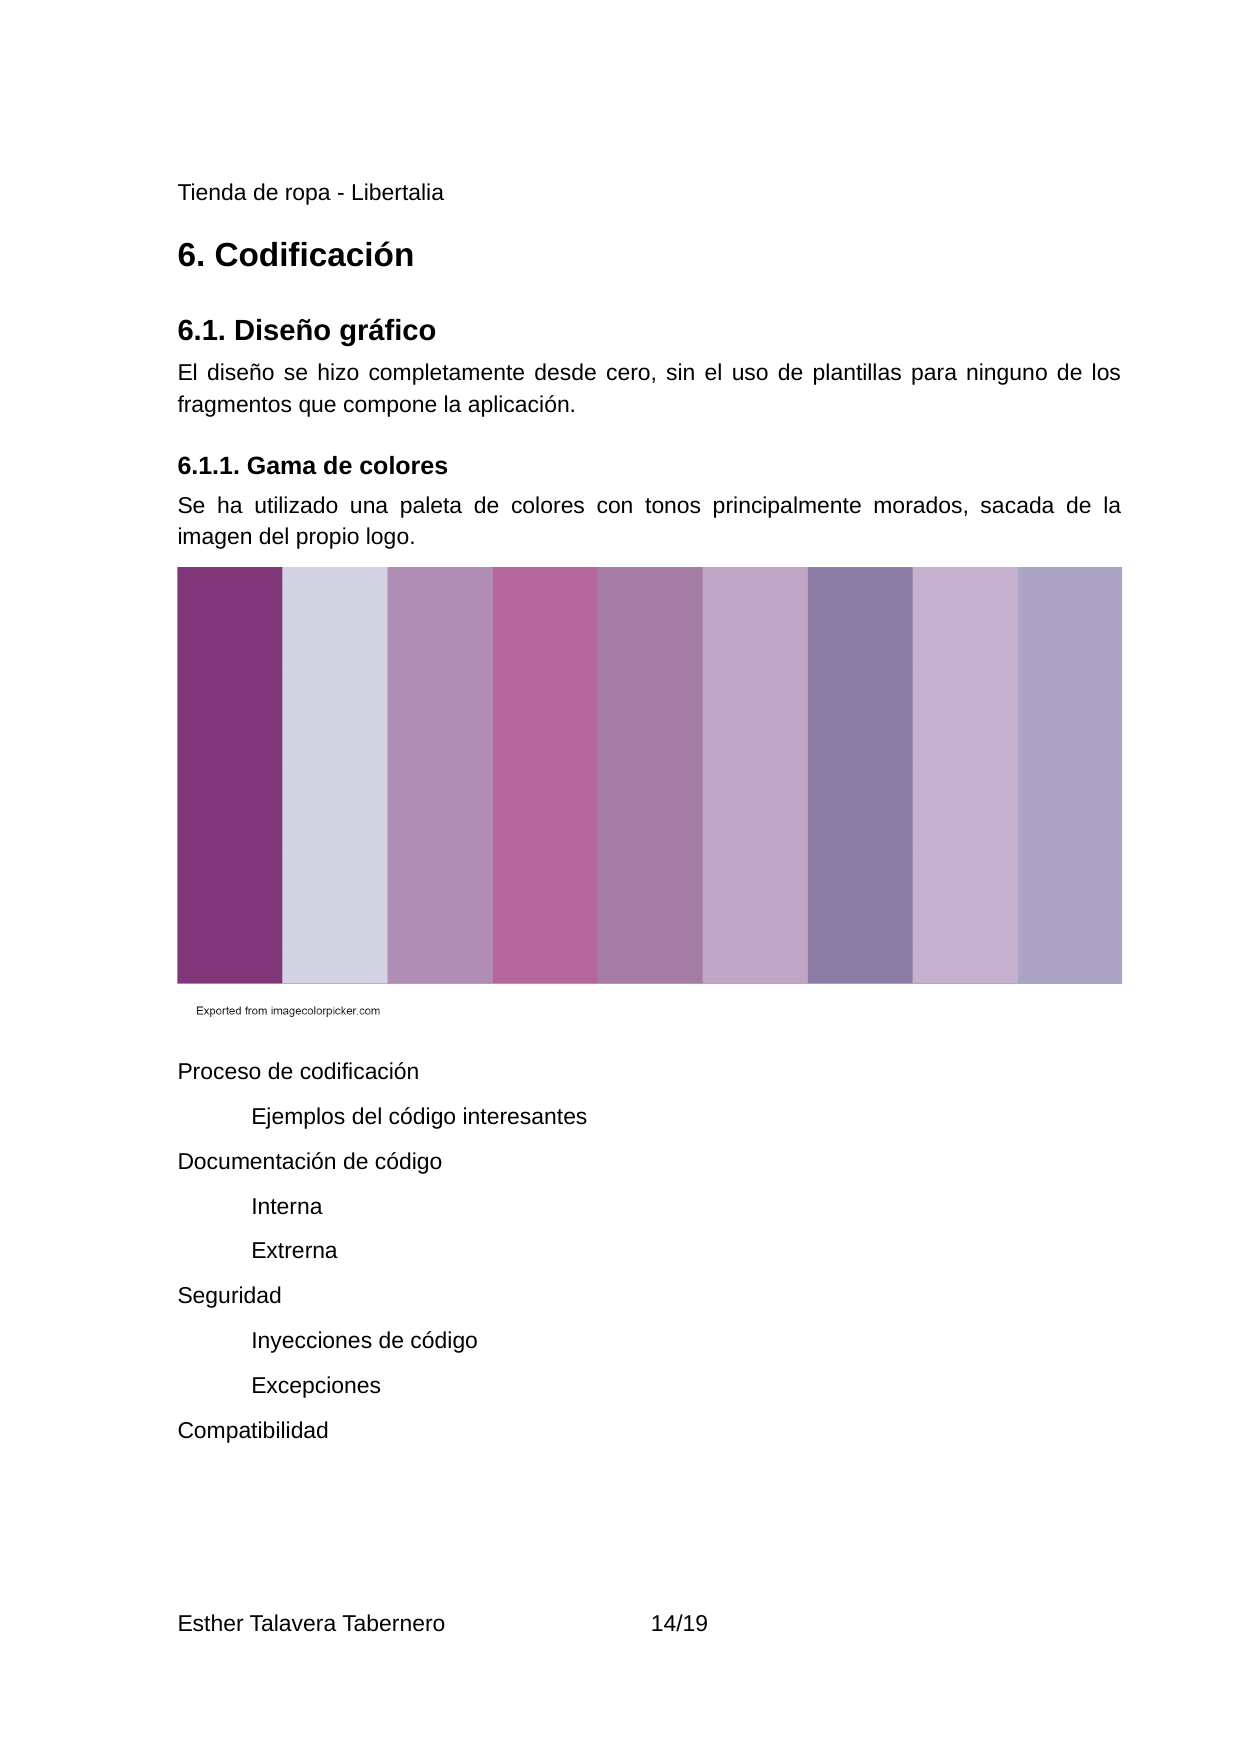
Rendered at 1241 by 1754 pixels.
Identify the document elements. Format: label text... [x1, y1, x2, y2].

subtitle 6.1. Diseño gráfico [177, 313, 1122, 346]
text Seguridad [177, 1282, 1122, 1309]
text Inyecciones de código [177, 1327, 1122, 1353]
subtitle 6.1.1. Gama de colores [177, 451, 1122, 480]
text Ejemplos del código interesantes [177, 1103, 1122, 1129]
text El diseño se hizo completamente desde cero, sin el uso de plantillas para ninguno de los fragmentos que compone la aplicación. [177, 359, 1122, 417]
text Excepciones [177, 1372, 1122, 1398]
text Compatibilidad [177, 1417, 1122, 1443]
subtitle 6. Codificación [177, 235, 1122, 274]
text Se ha utilizado una paleta de colores con tonos principalmente morados, sacada de la imagen del propio logo. [177, 492, 1122, 549]
text Documentación de código [177, 1148, 1122, 1174]
text Interna [177, 1193, 1122, 1219]
text Proceso de codificación [177, 1058, 1122, 1085]
picture [177, 567, 1123, 1040]
text Extrerna [177, 1237, 1122, 1264]
